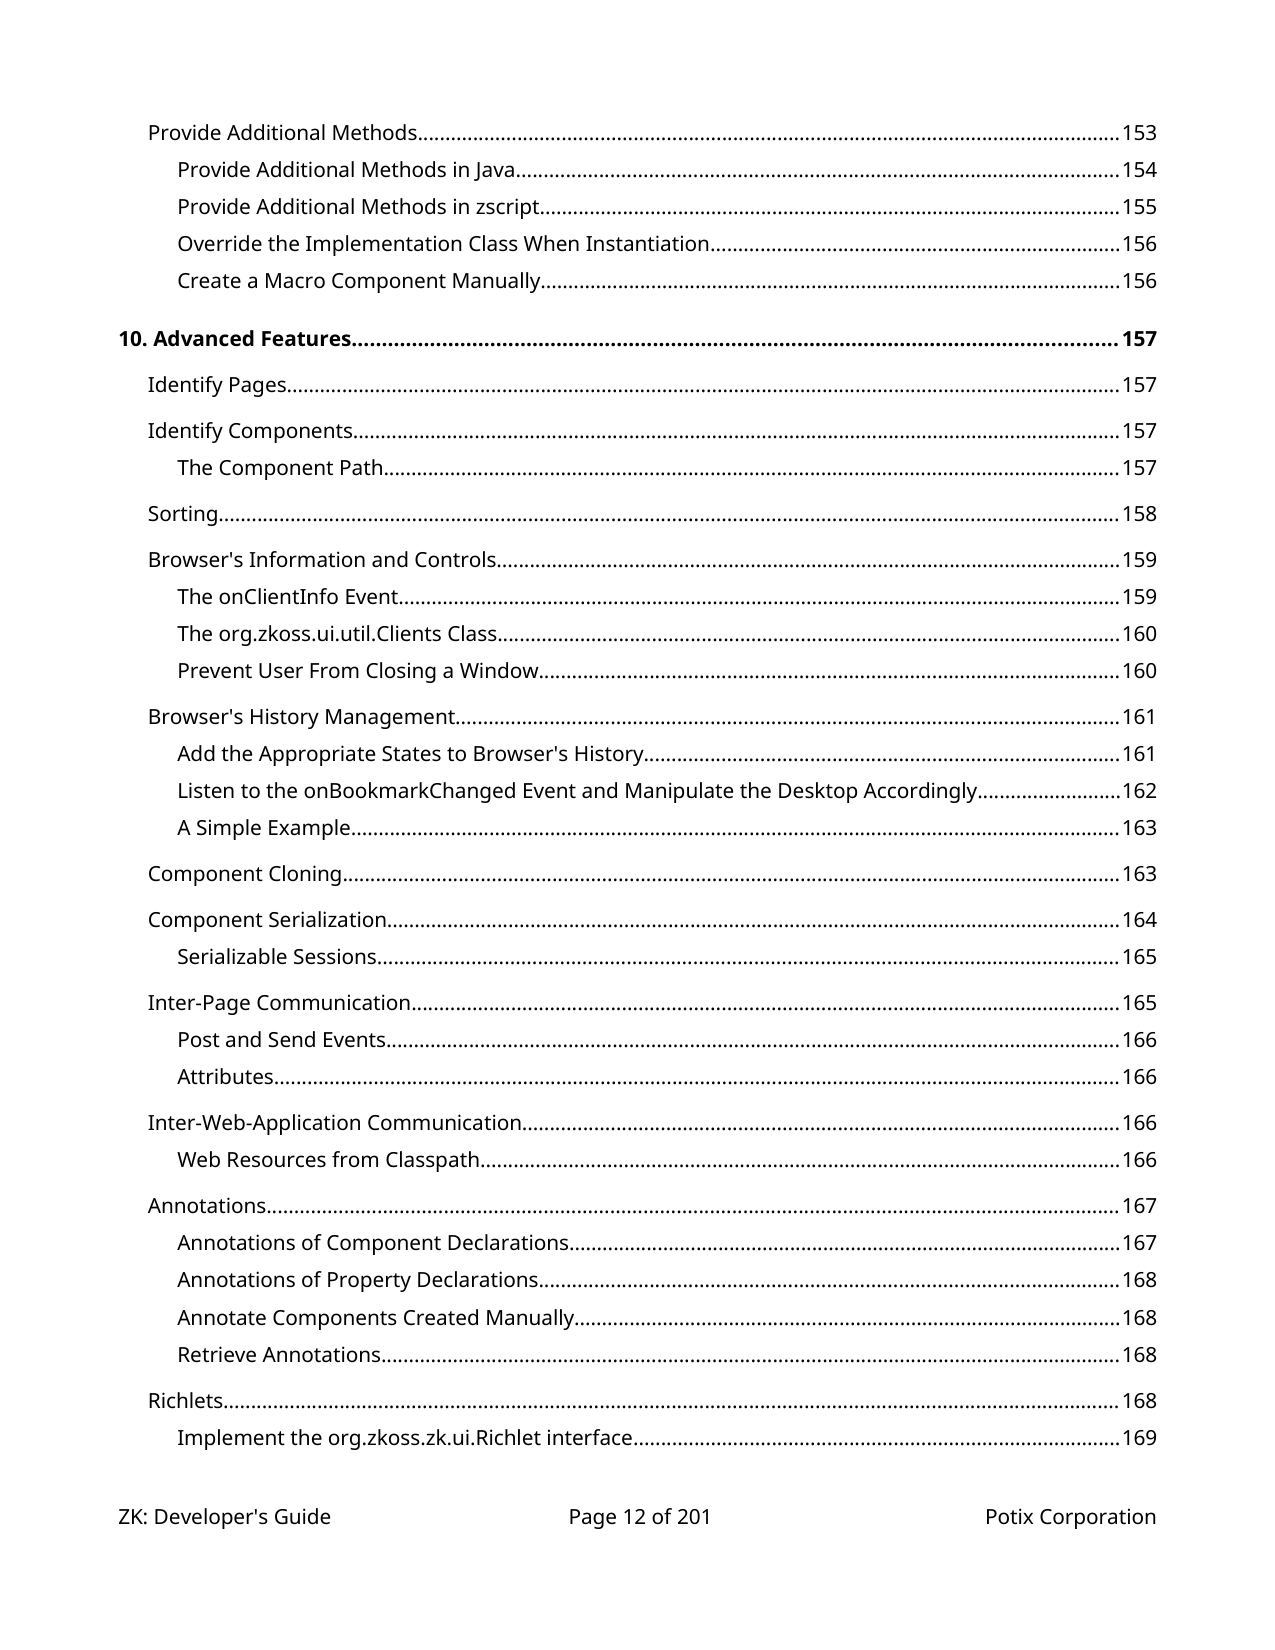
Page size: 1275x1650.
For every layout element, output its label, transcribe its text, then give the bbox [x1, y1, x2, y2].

text Annotations 167 [148, 1191, 1157, 1220]
text Component Cloning 163 [148, 859, 1157, 888]
text Override the Implementation Class When Instantiation 156 [177, 229, 1157, 258]
text A Simple Example 163 [177, 813, 1157, 842]
text Browser's Information and Controls 159 [148, 545, 1157, 573]
text Identify Components 157 [148, 416, 1157, 444]
text Implement the org.zkoss.zk.ui.Richlet interface 169 [177, 1423, 1157, 1451]
text The Component Path 157 [177, 453, 1157, 481]
text Annotations of Property Declarations 168 [177, 1266, 1157, 1294]
text Sorting 158 [148, 499, 1157, 527]
text Identify Pages 157 [148, 370, 1157, 398]
text Provide Additional Methods in Java 154 [177, 155, 1157, 183]
text 10. Advanced Features 157 [118, 324, 1157, 352]
text Add the Appropriate States to Browser's History 161 [177, 739, 1157, 767]
text Listen to the onBookmarkChanged Event and Manipulate the Desktop Accordingly 162 [177, 776, 1157, 804]
text Attributes 166 [177, 1062, 1157, 1091]
text Post and Send Events 166 [177, 1025, 1157, 1054]
text Retrieve Annotations 168 [177, 1340, 1157, 1368]
text Inter-Page Communication 165 [148, 988, 1157, 1017]
text Browser's History Management 161 [148, 702, 1157, 730]
text Component Serialization 164 [148, 905, 1157, 933]
text Annotate Components Created Manually 168 [177, 1303, 1157, 1331]
text Annotations of Component Declarations 167 [177, 1228, 1157, 1257]
text The org.zkoss.ui.util.Clients Class 160 [177, 619, 1157, 647]
text Prevent User From Closing a Window 160 [177, 656, 1157, 684]
text Create a Macro Component Manually 156 [177, 266, 1157, 295]
text Provide Additional Methods 153 [148, 118, 1157, 146]
text Web Resources from Classpath 166 [177, 1146, 1157, 1174]
text The onClientInfo Event 159 [177, 582, 1157, 610]
text Provide Additional Methods in zscript 155 [177, 192, 1157, 221]
text Inter-Web-Application Communication 166 [148, 1108, 1157, 1137]
text Serializable Sessions 165 [177, 942, 1157, 971]
text Richlets 168 [148, 1386, 1157, 1414]
